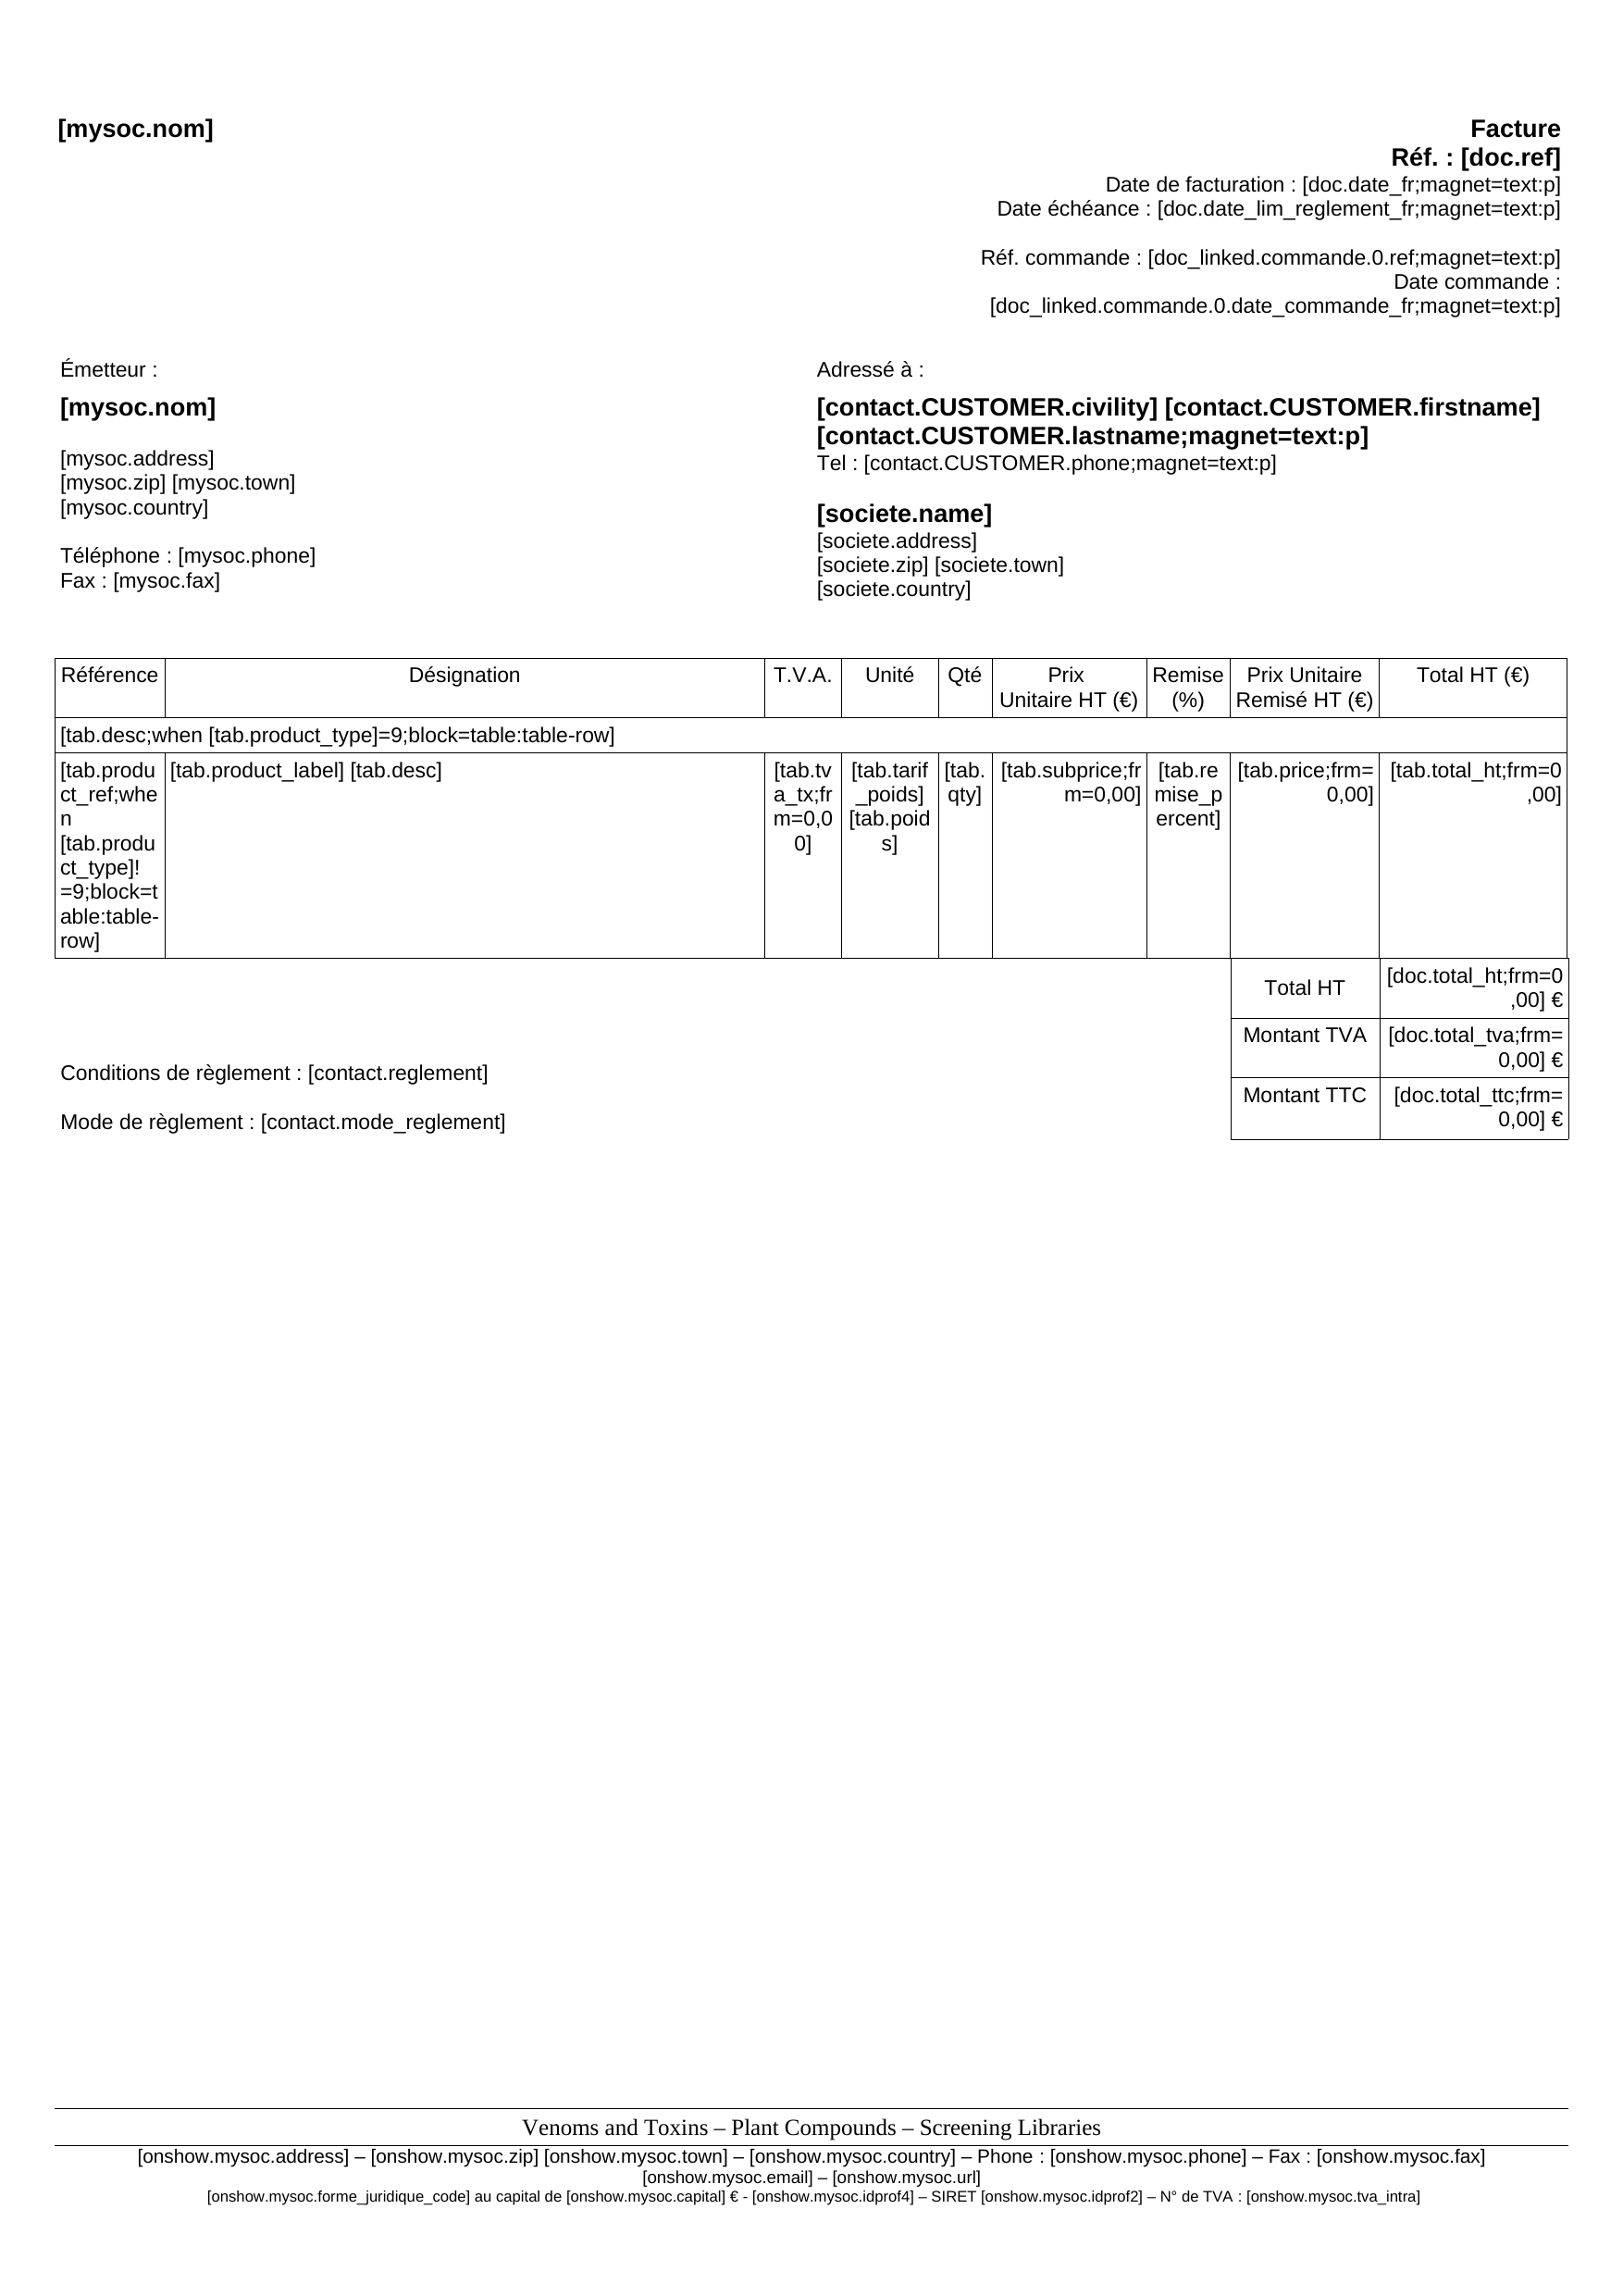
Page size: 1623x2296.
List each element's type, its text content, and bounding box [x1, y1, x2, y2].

table_cell [doc.total_ttc;frm=0,00] € [1381, 1078, 1568, 1139]
table_header Remise (%) [1147, 659, 1230, 717]
table_header Référence [56, 659, 165, 717]
table_header Unité [842, 659, 938, 717]
table_cell [tab.remise_percent] [1147, 753, 1230, 958]
table_cell [doc.total_tva;frm=0,00] € [1381, 1019, 1568, 1077]
table_header Facture Réf. : [doc.ref] Date de facturation : [doc.date_fr;magnet=text:p] Date échéance : [doc.date_lim_reglement_fr;magnet=text:p] Réf. commande : [doc_linked.commande.0.ref;magnet=text:p] Date commande : [doc_linked.commande.0.date_commande_fr;magnet=text:p] [811, 108, 1566, 323]
table_cell [tab.price;frm=0,00] [1231, 753, 1379, 958]
table_header [mysoc.nom] [mysoc.address] [mysoc.zip] [mysoc.town] [mysoc.country] Téléphone : [mysoc.phone] Fax : [mysoc.fax] [55, 388, 811, 631]
table_header T.V.A. [765, 659, 841, 717]
table_header Prix Unitaire HT (€) [993, 659, 1146, 717]
table_header Désignation [166, 659, 764, 717]
table_cell [tab.total_ht;frm=0,00] [1380, 753, 1567, 958]
table_cell [tab.product_ref;when [tab.product_type]!=9;block=table:table-row] [56, 753, 165, 958]
table_header Prix Unitaire Remisé HT (€) [1231, 659, 1379, 717]
table_header Total HT [1232, 959, 1380, 1017]
table_cell [tab.qty] [939, 753, 992, 958]
table_header Adressé à : [811, 353, 1568, 387]
table_cell [tab.product_label] [tab.desc] [166, 753, 764, 958]
table_cell [tab.desc;when [tab.product_type]=9;block=table:table-row] [56, 718, 1567, 752]
table_cell [tab.subprice;frm=0,00] [993, 753, 1146, 958]
table_header Émetteur : [55, 353, 811, 387]
table_header [contact.CUSTOMER.civility] [contact.CUSTOMER.firstname] [contact.CUSTOMER.lastname;magnet=text:p] Tel : [contact.CUSTOMER.phone;magnet=text:p] [societe.name] [societe.address] [societe.zip] [societe.town] [societe.country] [811, 388, 1568, 631]
table_header Conditions de règlement : [contact.reglement] Mode de règlement : [contact.mode_reglement] [55, 959, 1231, 1139]
table_header Total HT (€) [1380, 659, 1567, 717]
table_cell [tab.tva_tx;frm=0,00] [765, 753, 841, 958]
table_cell Montant TVA [1232, 1019, 1380, 1077]
table_header [mysoc.nom] [53, 108, 811, 323]
table_cell Montant TTC [1232, 1078, 1380, 1139]
table_header [doc.total_ht;frm=0,00] € [1381, 959, 1568, 1017]
table_header Qté [939, 659, 992, 717]
table_cell [tab.tarif_poids] [tab.poids] [842, 753, 938, 958]
